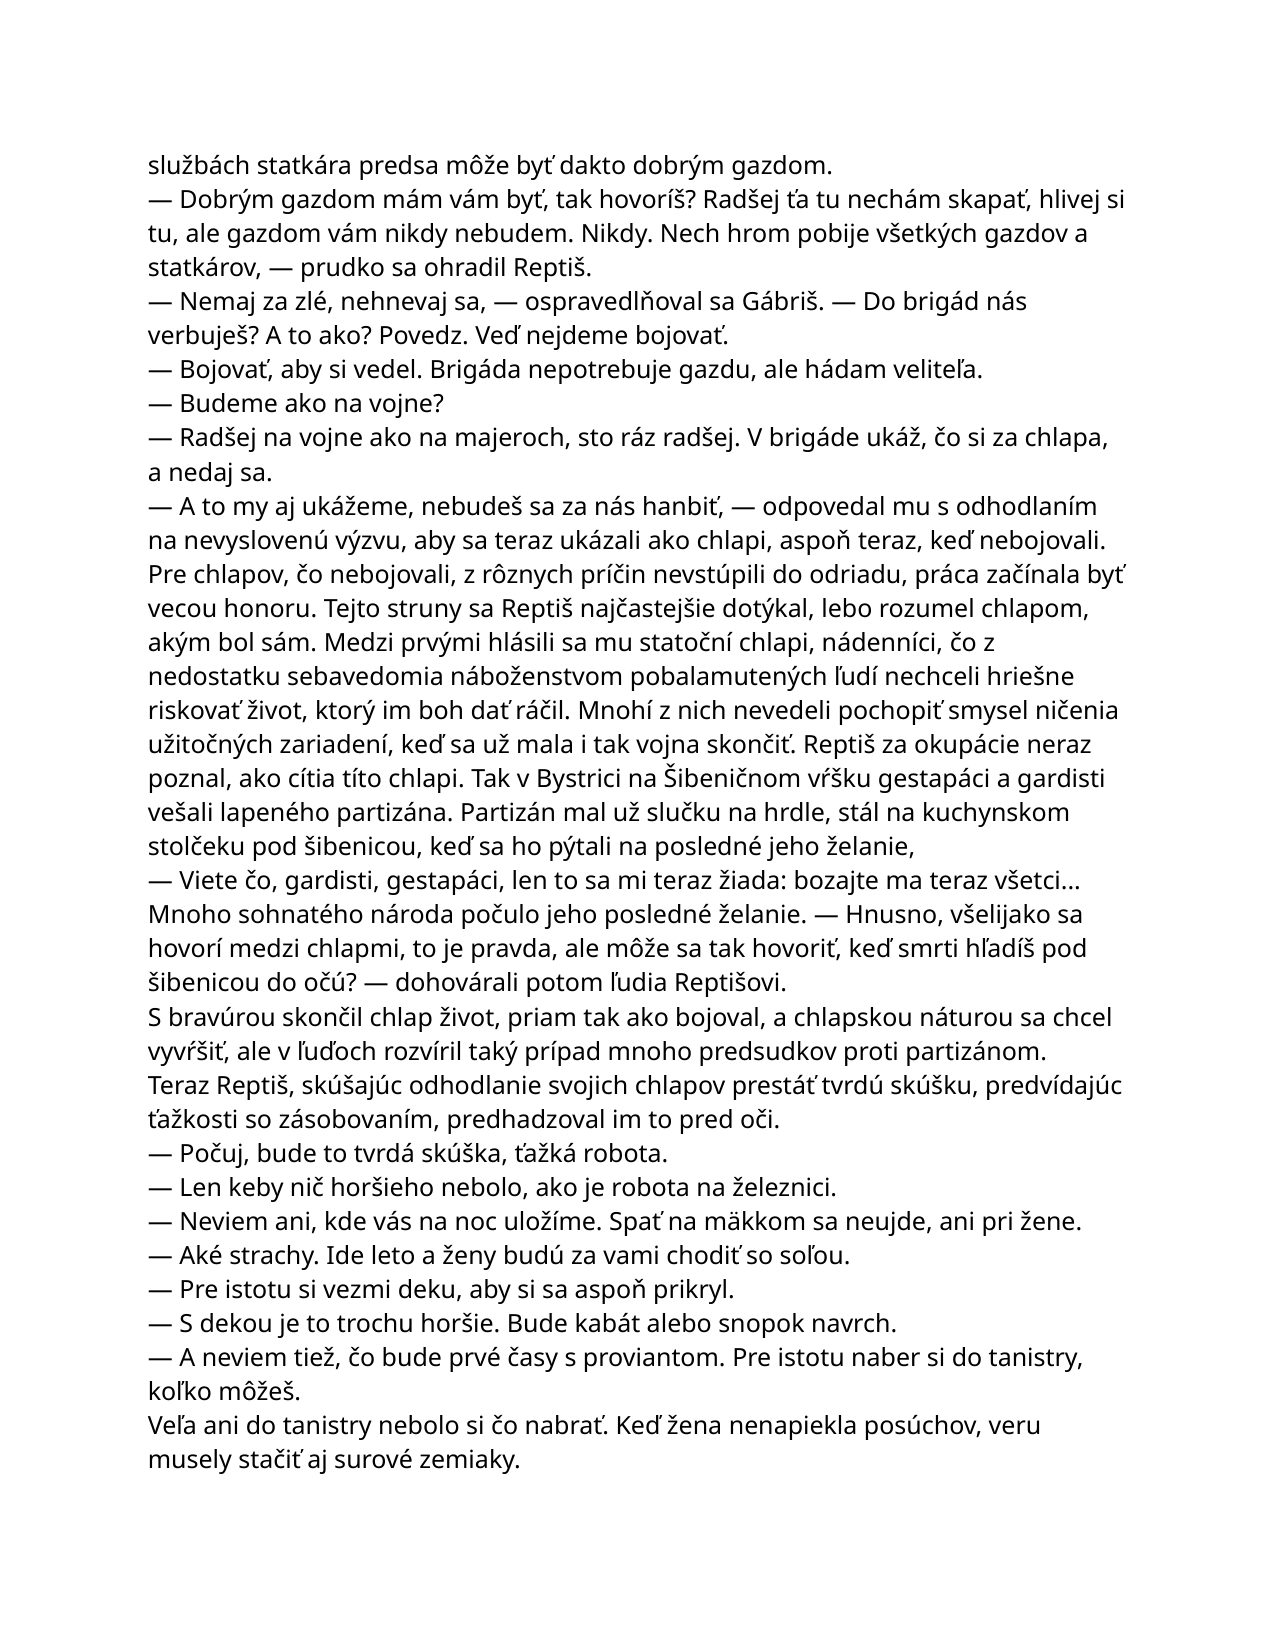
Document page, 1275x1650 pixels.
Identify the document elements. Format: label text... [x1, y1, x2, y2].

text — Len keby nič horšieho nebolo, ako je robota na železnici. [148, 1169, 1127, 1203]
text — Radšej na vojne ako na majeroch, sto ráz radšej. V brigáde ukáž, čo si za chlapa, a nedaj sa. [148, 420, 1127, 488]
text — Bojovať, aby si vedel. Brigáda nepotrebuje gazdu, ale hádam veliteľa. [148, 352, 1127, 386]
text S bravúrou skončil chlap život, priam tak ako bojoval, a chlapskou náturou sa chcel vyvŕšiť, ale v ľuďoch rozvíril taký prípad mnoho predsudkov proti partizánom. [148, 999, 1127, 1067]
text — Dobrým gazdom mám vám byť, tak hovoríš? Radšej ťa tu nechám skapať, hlivej si tu, ale gazdom vám nikdy nebudem. Nikdy. Nech hrom pobije všetkých gazdov a statkárov, — prudko sa ohradil Reptiš. [148, 182, 1127, 284]
text Veľa ani do tanistry nebolo si čo nabrať. Keď žena nenapiekla posúchov, veru musely stačiť aj surové zemiaky. [148, 1408, 1127, 1476]
text — S dekou je to trochu horšie. Bude kabát alebo snopok navrch. [148, 1306, 1127, 1340]
text — Aké strachy. Ide leto a ženy budú za vami chodiť so soľou. [148, 1238, 1127, 1272]
text — Budeme ako na vojne? [148, 386, 1127, 420]
text — Pre istotu si vezmi deku, aby si sa aspoň prikryl. [148, 1272, 1127, 1306]
text — Nemaj za zlé, nehnevaj sa, — ospravedlňoval sa Gábriš. — Do brigád nás verbuješ? A to ako? Povedz. Veď nejdeme bojovať. [148, 284, 1127, 352]
text — A to my aj ukážeme, nebudeš sa za nás hanbiť, — odpovedal mu s odhodlaním na nevyslovenú výzvu, aby sa teraz ukázali ako chlapi, aspoň teraz, keď nebojovali. [148, 488, 1127, 556]
text Mnoho sohnatého národa počulo jeho posledné želanie. — Hnusno, všelijako sa hovorí medzi chlapmi, to je pravda, ale môže sa tak hovoriť, keď smrti hľadíš pod šibenicou do očú? — dohovárali potom ľudia Reptišovi. [148, 897, 1127, 999]
text — Viete čo, gardisti, gestapáci, len to sa mi teraz žiada: bozajte ma teraz všetci... [148, 863, 1127, 897]
text — Neviem ani, kde vás na noc uložíme. Spať na mäkkom sa neujde, ani pri žene. [148, 1203, 1127, 1238]
text službách statkára predsa môže byť dakto dobrým gazdom. [148, 148, 1127, 182]
text Teraz Reptiš, skúšajúc odhodlanie svojich chlapov prestáť tvrdú skúšku, predvídajúc ťažkosti so zásobovaním, predhadzoval im to pred oči. [148, 1067, 1127, 1135]
text Pre chlapov, čo nebojovali, z rôznych príčin nevstúpili do odriadu, práca začínala byť vecou honoru. Tejto struny sa Reptiš najčastejšie dotýkal, lebo rozumel chlapom, akým bol sám. Medzi prvými hlásili sa mu statoční chlapi, nádenníci, čo z nedostatku sebavedomia náboženstvom pobalamutených ľudí nechceli hriešne riskovať život, ktorý im boh dať ráčil. Mnohí z nich nevedeli pochopiť smysel ničenia užitočných zariadení, keď sa už mala i tak vojna skončiť. Reptiš za okupácie neraz poznal, ako cítia títo chlapi. Tak v Bystrici na Šibeničnom vŕšku gestapáci a gardisti vešali lapeného partizána. Partizán mal už slučku na hrdle, stál na kuchynskom stolčeku pod šibenicou, keď sa ho pýtali na posledné jeho želanie, [148, 556, 1127, 863]
text — A neviem tiež, čo bude prvé časy s proviantom. Pre istotu naber si do tanistry, koľko môžeš. [148, 1340, 1127, 1408]
text — Počuj, bude to tvrdá skúška, ťažká robota. [148, 1135, 1127, 1169]
